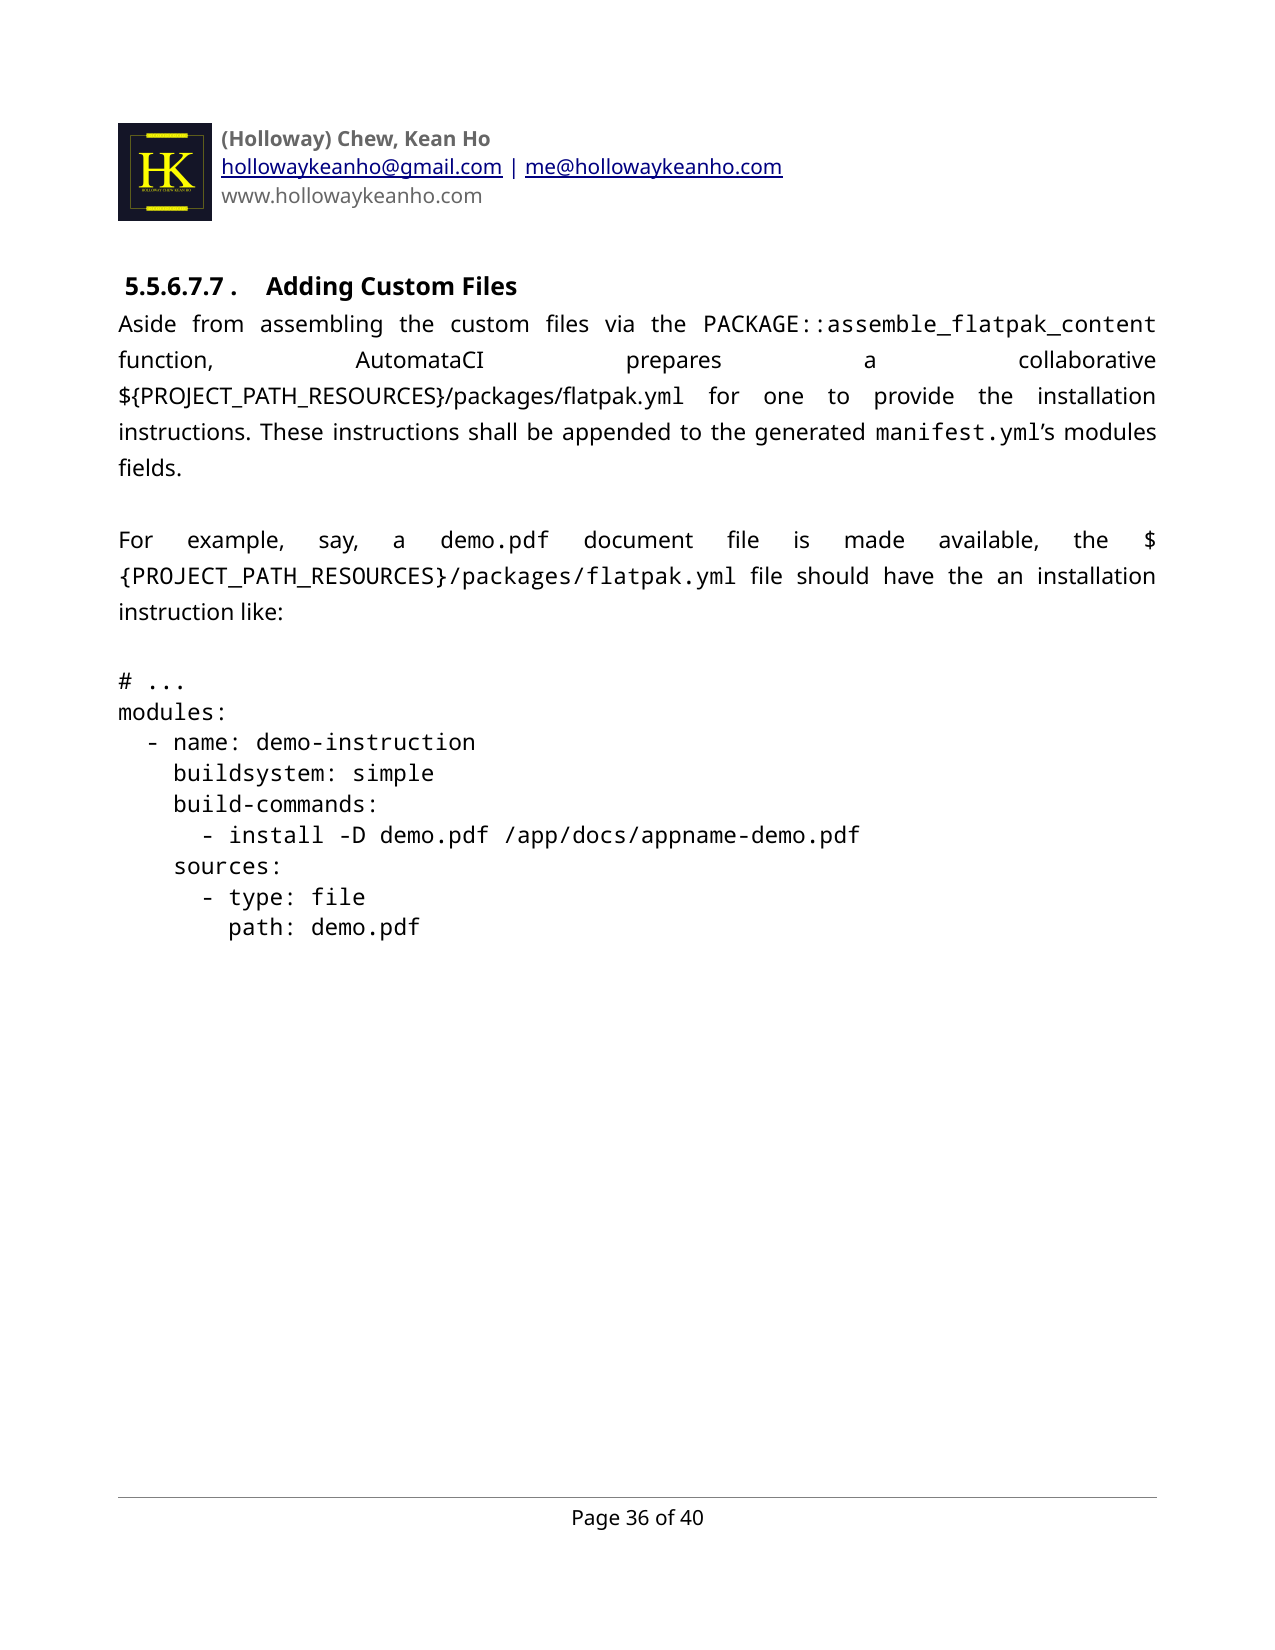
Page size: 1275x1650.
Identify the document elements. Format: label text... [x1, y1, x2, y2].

text # ... [118, 668, 1157, 695]
text - install -D demo.pdf /app/docs/appname-demo.pdf [118, 822, 1157, 849]
text For example, say, a demo.pdf document file is made available, the ${PROJECT_PATH_RESOURCES}/packages/flatpak.yml file should have the an installation instruction like: [118, 524, 1157, 627]
picture [118, 123, 212, 221]
text buildsystem: simple [118, 760, 1157, 787]
text - type: file [118, 884, 1157, 911]
text modules: [118, 699, 1157, 726]
text sources: [118, 853, 1157, 880]
text - name: demo-instruction [118, 729, 1157, 756]
text Aside from assembling the custom files via the PACKAGE::assemble_flatpak_content function, AutomataCI prepares a collaborative ${PROJECT_PATH_RESOURCES}/packages/flatpak.yml for one to provide the installation instructions. These instructions shall be appended to the generated manifest.yml’s modules fields. [118, 308, 1157, 483]
text build-commands: [118, 791, 1157, 818]
subtitle Adding Custom Files [118, 268, 1157, 302]
text path: demo.pdf [118, 914, 1157, 941]
